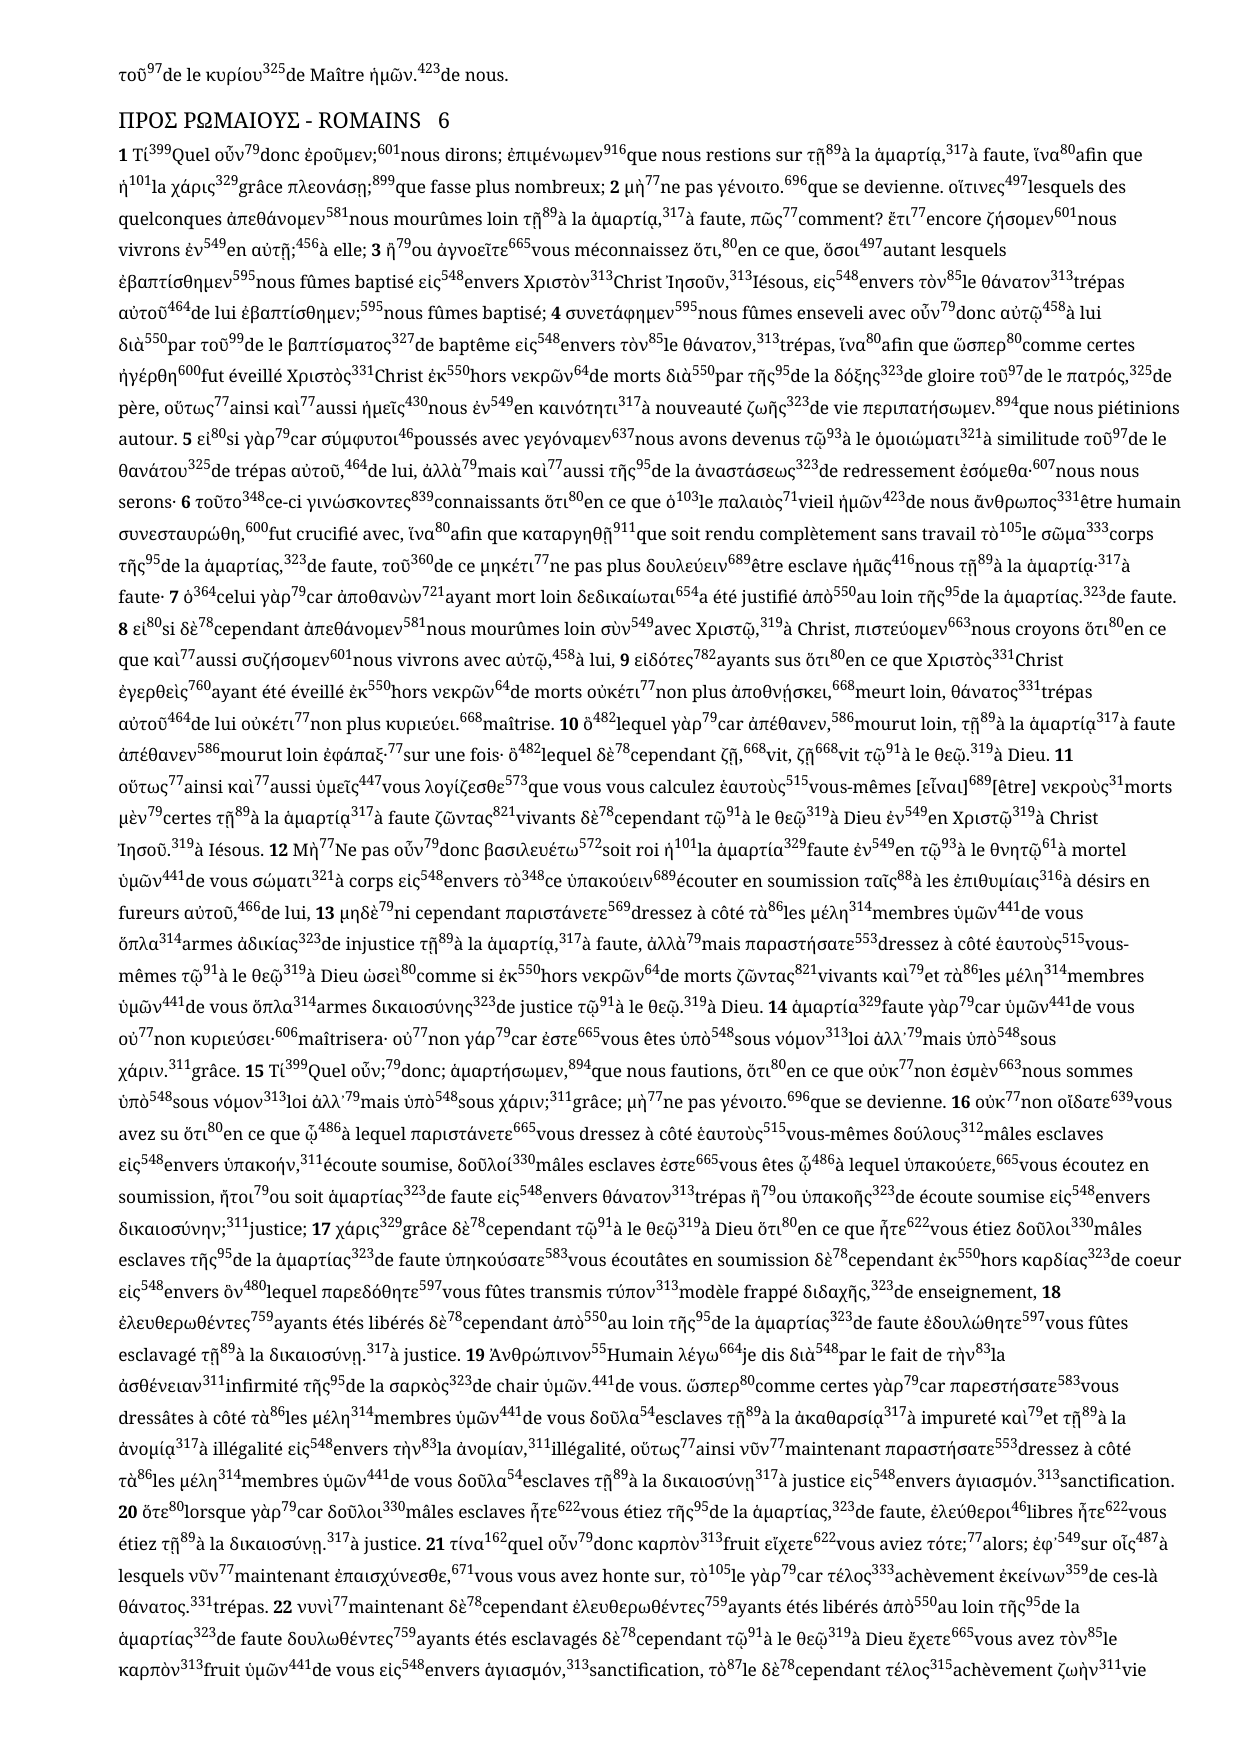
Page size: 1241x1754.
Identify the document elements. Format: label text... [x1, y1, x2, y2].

text ΠΡΟΣ ΡΩΜΑΙΟΥΣ - ROMAINS 6 [118, 105, 1181, 135]
text 1 Τί399Quel οὖν79donc ἐροῦμεν;601nous dirons; ἐπιμένωμεν916que nous restions sur τῇ89à la ἁμαρτίᾳ,317à faute, ἵνα80afin que ἡ101la χάρις329grâce πλεονάσῃ;899que fasse plus nombreux; 2 μὴ77ne pas γένοιτο.696que se devienne. οἵτινες497lesquels des quelconques ἀπεθάνομεν581nous mourûmes loin τῇ89à la ἁμαρτίᾳ,317à faute, πῶς77comment? ἔτι77encore ζήσομεν601nous vivrons ἐν549en αὐτῇ;456à elle; 3 ἢ79ou ἀγνοεῖτε665vous méconnaissez ὅτι,80en ce que, ὅσοι497autant lesquels ἐβαπτίσθημεν595nous fûmes baptisé εἰς548envers Χριστὸν313Christ Ἰησοῦν,313Iésous, εἰς548envers τὸν85le θάνατον313trépas αὐτοῦ464de lui ἐβαπτίσθημεν;595nous fûmes baptisé; 4 συνετάφημεν595nous fûmes enseveli avec οὖν79donc αὐτῷ458à lui διὰ550par τοῦ99de le βαπτίσματος327de baptême εἰς548envers τὸν85le θάνατον,313trépas, ἵνα80afin que ὥσπερ80comme certes ἠγέρθη600fut éveillé Χριστὸς331Christ ἐκ550hors νεκρῶν64de morts διὰ550par τῆς95de la δόξης323de gloire τοῦ97de le πατρός,325de père, οὕτως77ainsi καὶ77aussi ἡμεῖς430nous ἐν549en καινότητι317à nouveauté ζωῆς323de vie περιπατήσωμεν.894que nous piétinions autour. 5 εἰ80si γὰρ79car σύμφυτοι46poussés avec γεγόναμεν637nous avons devenus τῷ93à le ὁμοιώματι321à similitude τοῦ97de le θανάτου325de trépas αὐτοῦ,464de lui, ἀλλὰ79mais καὶ77aussi τῆς95de la ἀναστάσεως323de redressement ἐσόμεθα·607nous nous serons· 6 τοῦτο348ce-ci γινώσκοντες839connaissants ὅτι80en ce que ὁ103le παλαιὸς71vieil ἡμῶν423de nous ἄνθρωπος331être humain συνεσταυρώθη,600fut crucifié avec, ἵνα80afin que καταργηθῇ911que soit rendu complètement sans travail τὸ105le σῶμα333corps τῆς95de la ἁμαρτίας,323de faute, τοῦ360de ce μηκέτι77ne pas plus δουλεύειν689être esclave ἡμᾶς416nous τῇ89à la ἁμαρτίᾳ·317à faute· 7 ὁ364celui γὰρ79car ἀποθανὼν721ayant mort loin δεδικαίωται654a été justifié ἀπὸ550au loin τῆς95de la ἁμαρτίας.323de faute. 8 εἰ80si δὲ78cependant ἀπεθάνομεν581nous mourûmes loin σὺν549avec Χριστῷ,319à Christ, πιστεύομεν663nous croyons ὅτι80en ce que καὶ77aussi συζήσομεν601nous vivrons avec αὐτῷ,458à lui, 9 εἰδότες782ayants sus ὅτι80en ce que Χριστὸς331Christ ἐγερθεὶς760ayant été éveillé ἐκ550hors νεκρῶν64de morts οὐκέτι77non plus ἀποθνῄσκει,668meurt loin, θάνατος331trépas αὐτοῦ464de lui οὐκέτι77non plus κυριεύει.668maîtrise. 10 ὃ482lequel γὰρ79car ἀπέθανεν,586mourut loin, τῇ89à la ἁμαρτίᾳ317à faute ἀπέθανεν586mourut loin ἐφάπαξ·77sur une fois· ὃ482lequel δὲ78cependant ζῇ,668vit, ζῇ668vit τῷ91à le θεῷ.319à Dieu. 11 οὕτως77ainsi καὶ77aussi ὑμεῖς447vous λογίζεσθε573que vous vous calculez ἑαυτοὺς515vous-mêmes [εἶναι]689[être] νεκροὺς31morts μὲν79certes τῇ89à la ἁμαρτίᾳ317à faute ζῶντας821vivants δὲ78cependant τῷ91à le θεῷ319à Dieu ἐν549en Χριστῷ319à Christ Ἰησοῦ.319à Iésous. 12 Μὴ77Ne pas οὖν79donc βασιλευέτω572soit roi ἡ101la ἁμαρτία329faute ἐν549en τῷ93à le θνητῷ61à mortel ὑμῶν441de vous σώματι321à corps εἰς548envers τὸ348ce ὑπακούειν689écouter en soumission ταῖς88à les ἐπιθυμίαις316à désirs en fureurs αὐτοῦ,466de lui, 13 μηδὲ79ni cependant παριστάνετε569dressez à côté τὰ86les μέλη314membres ὑμῶν441de vous ὅπλα314armes ἀδικίας323de injustice τῇ89à la ἁμαρτίᾳ,317à faute, ἀλλὰ79mais παραστήσατε553dressez à côté ἑαυτοὺς515vous-mêmes τῷ91à le θεῷ319à Dieu ὡσεὶ80comme si ἐκ550hors νεκρῶν64de morts ζῶντας821vivants καὶ79et τὰ86les μέλη314membres ὑμῶν441de vous ὅπλα314armes δικαιοσύνης323de justice τῷ91à le θεῷ.319à Dieu. 14 ἁμαρτία329faute γὰρ79car ὑμῶν441de vous οὐ77non κυριεύσει·606maîtrisera· οὐ77non γάρ79car ἐστε665vous êtes ὑπὸ548sous νόμον313loi ἀλλ᾽79mais ὑπὸ548sous χάριν.311grâce. 15 Τί399Quel οὖν;79donc; ἁμαρτήσωμεν,894que nous fautions, ὅτι80en ce que οὐκ77non ἐσμὲν663nous sommes ὑπὸ548sous νόμον313loi ἀλλ᾽79mais ὑπὸ548sous χάριν;311grâce; μὴ77ne pas γένοιτο.696que se devienne. 16 οὐκ77non οἴδατε639vous avez su ὅτι80en ce que ᾧ486à lequel παριστάνετε665vous dressez à côté ἑαυτοὺς515vous-mêmes δούλους312mâles esclaves εἰς548envers ὑπακοήν,311écoute soumise, δοῦλοί330mâles esclaves ἐστε665vous êtes ᾧ486à lequel ὑπακούετε,665vous écoutez en soumission, ἤτοι79ou soit ἁμαρτίας323de faute εἰς548envers θάνατον313trépas ἢ79ou ὑπακοῆς323de écoute soumise εἰς548envers δικαιοσύνην;311justice; 17 χάρις329grâce δὲ78cependant τῷ91à le θεῷ319à Dieu ὅτι80en ce que ἦτε622vous étiez δοῦλοι330mâles esclaves τῆς95de la ἁμαρτίας323de faute ὑπηκούσατε583vous écoutâtes en soumission δὲ78cependant ἐκ550hors καρδίας323de coeur εἰς548envers ὃν480lequel παρεδόθητε597vous fûtes transmis τύπον313modèle frappé διδαχῆς,323de enseignement, 18 ἐλευθερωθέντες759ayants étés libérés δὲ78cependant ἀπὸ550au loin τῆς95de la ἁμαρτίας323de faute ἐδουλώθητε597vous fûtes esclavagé τῇ89à la δικαιοσύνῃ.317à justice. 19 Ἀνθρώπινον55Humain λέγω664je dis διὰ548par le fait de τὴν83la ἀσθένειαν311infirmité τῆς95de la σαρκὸς323de chair ὑμῶν.441de vous. ὥσπερ80comme certes γὰρ79car παρεστήσατε583vous dressâtes à côté τὰ86les μέλη314membres ὑμῶν441de vous δοῦλα54esclaves τῇ89à la ἀκαθαρσίᾳ317à impureté καὶ79et τῇ89à la ἀνομίᾳ317à illégalité εἰς548envers τὴν83la ἀνομίαν,311illégalité, οὕτως77ainsi νῦν77maintenant παραστήσατε553dressez à côté τὰ86les μέλη314membres ὑμῶν441de vous δοῦλα54esclaves τῇ89à la δικαιοσύνῃ317à justice εἰς548envers ἁγιασμόν.313sanctification. 20 ὅτε80lorsque γὰρ79car δοῦλοι330mâles esclaves ἦτε622vous étiez τῆς95de la ἁμαρτίας,323de faute, ἐλεύθεροι46libres ἦτε622vous étiez τῇ89à la δικαιοσύνῃ.317à justice. 21 τίνα162quel οὖν79donc καρπὸν313fruit εἴχετε622vous aviez τότε;77alors; ἐφ᾽549sur οἷς487à lesquels νῦν77maintenant ἐπαισχύνεσθε,671vous vous avez honte sur, τὸ105le γὰρ79car τέλος333achèvement ἐκείνων359de ces-là θάνατος.331trépas. 22 νυνὶ77maintenant δὲ78cependant ἐλευθερωθέντες759ayants étés libérés ἀπὸ550au loin τῆς95de la ἁμαρτίας323de faute δουλωθέντες759ayants étés esclavagés δὲ78cependant τῷ91à le θεῷ319à Dieu ἔχετε665vous avez τὸν85le καρπὸν313fruit ὑμῶν441de vous εἰς548envers ἁγιασμόν,313sanctification, τὸ87le δὲ78cependant τέλος315achèvement ζωὴν311vie αἰώνιον.2éternelle. 23 τὰ104les γὰρ79car ὀψώνια332gages τῆς95de la ἁμαρτίας323de faute θάνατος,331trépas, τὸ105le δὲ78cependant χάρισμα333don de grâce τοῦ97de le θεοῦ325de Dieu ζωὴ329vie αἰώνιος20éternelle ἐν549en Χριστῷ319à Christ Ἰησοῦ319à Iésous τῷ91à le κυρίῳ319à Maître ἡμῶν.423de nous. [118, 139, 1181, 1682]
